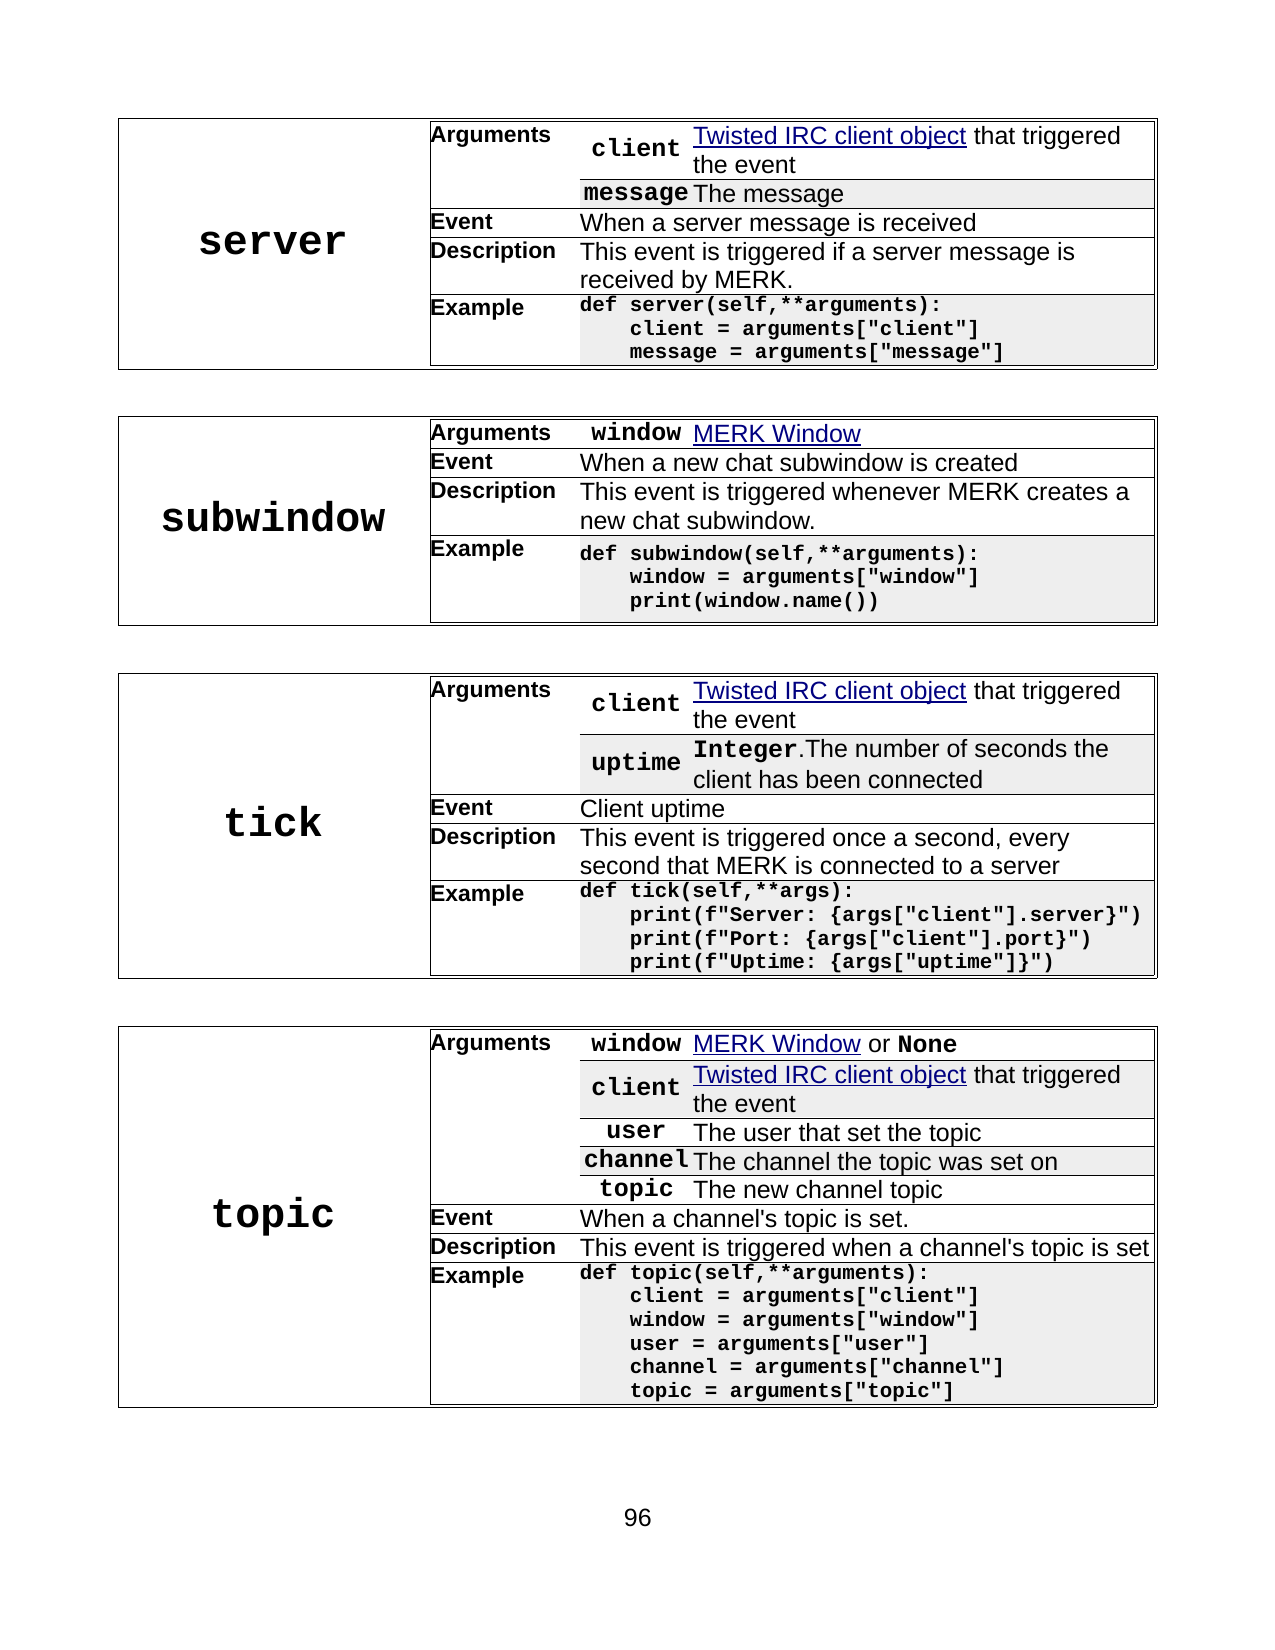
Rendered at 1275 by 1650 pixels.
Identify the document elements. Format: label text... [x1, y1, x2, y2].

table_cell topic [580, 1176, 693, 1204]
table_header Arguments [431, 677, 579, 794]
table_header [427, 1027, 1157, 1407]
table_header tick [119, 674, 427, 978]
table_cell When a new chat subwindow is created [580, 449, 1154, 477]
table_cell When a server message is received [580, 209, 1154, 237]
table_cell Description [431, 824, 579, 880]
table_cell Event [431, 449, 579, 477]
table_header Arguments [431, 1030, 579, 1204]
table_cell Example [431, 536, 579, 622]
table_header [427, 119, 1157, 368]
table_header client [580, 122, 693, 179]
table_header Arguments [431, 420, 579, 448]
table_header client [580, 677, 693, 734]
table_cell Twisted IRC client object that triggered the event [693, 1061, 1154, 1117]
table_cell def tick(self,**args): print(f"Server: {args["client"].server}") print(f"Port: {args["client"].port}") print(f"Uptime: {args["uptime"]}") [580, 881, 1154, 975]
table_cell def subwindow(self,**arguments): window = arguments["window"] print(window.name()) [580, 536, 1154, 622]
table_header [427, 417, 1157, 625]
table_header window [580, 420, 693, 448]
table_cell uptime [580, 735, 693, 794]
table_cell Event [431, 795, 579, 822]
table_header [427, 674, 1157, 978]
table_cell This event is triggered if a server message is received by MERK. [580, 238, 1154, 294]
table_cell def server(self,**arguments): client = arguments["client"] message = arguments["message"] [580, 295, 1154, 365]
table_cell message [580, 180, 693, 208]
table_cell This event is triggered once a second, every second that MERK is connected to a server [580, 824, 1154, 880]
table_cell Example [431, 881, 579, 975]
table_cell Event [431, 1205, 579, 1233]
table_cell Description [431, 1234, 579, 1262]
table_header topic [119, 1027, 427, 1407]
table_cell This event is triggered when a channel's topic is set [580, 1234, 1154, 1262]
table_cell This event is triggered whenever MERK creates a new chat subwindow. [580, 478, 1154, 534]
table_header subwindow [119, 417, 427, 625]
table_header Arguments [431, 122, 579, 208]
table_header window [580, 1030, 693, 1060]
table_cell Client uptime [580, 795, 1154, 822]
table_header Twisted IRC client object that triggered the event [693, 677, 1154, 734]
table_header MERK Window [693, 420, 1154, 448]
table_header server [119, 119, 427, 368]
table_cell def topic(self,**arguments): client = arguments["client"] window = arguments["window"] user = arguments["user"] channel = arguments["channel"] topic = arguments["topic"] [580, 1263, 1154, 1404]
table_cell Description [431, 478, 579, 534]
table_cell The message [693, 180, 1154, 208]
table_cell Example [431, 1263, 579, 1404]
table_cell client [580, 1061, 693, 1117]
table_cell The channel the topic was set on [693, 1147, 1154, 1175]
table_cell The user that set the topic [693, 1119, 1154, 1146]
table_cell Description [431, 238, 579, 294]
table_cell channel [580, 1147, 693, 1175]
table_cell Event [431, 209, 579, 237]
table_header Twisted IRC client object that triggered the event [693, 122, 1154, 179]
table_cell Integer.The number of seconds the client has been connected [693, 735, 1154, 794]
table_cell Example [431, 295, 579, 365]
table_header MERK Window or None [693, 1030, 1154, 1060]
table_cell user [580, 1119, 693, 1146]
table_cell The new channel topic [693, 1176, 1154, 1204]
table_cell When a channel's topic is set. [580, 1205, 1154, 1233]
